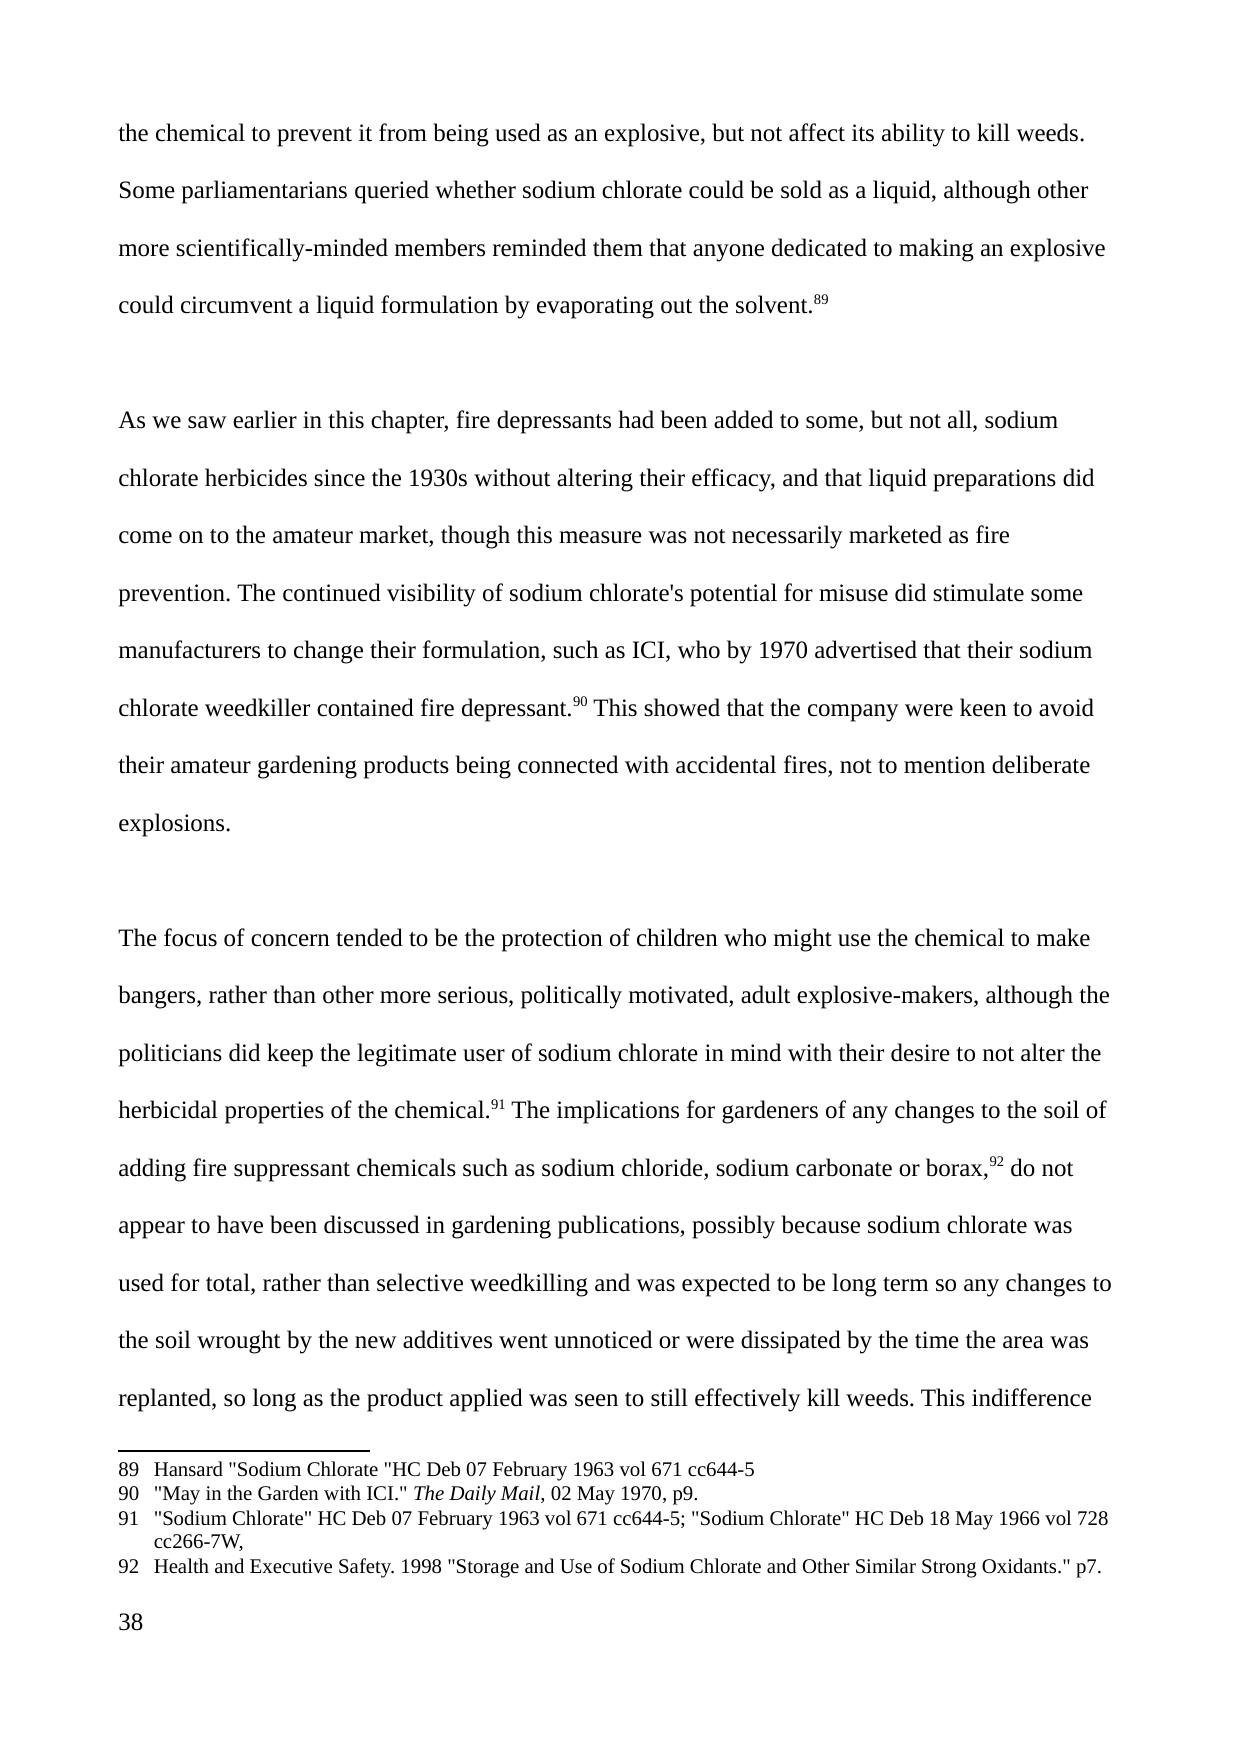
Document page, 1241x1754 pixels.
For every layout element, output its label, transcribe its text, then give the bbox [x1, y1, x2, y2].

text "May in the Garden with ICI." The Daily Mail, 02 May 1970, p9. [118, 1481, 1122, 1505]
text "Sodium Chlorate" HC Deb 07 February 1963 vol 671 cc644-5; "Sodium Chlorate" HC Deb 18 May 1966 vol 728 cc266-7W, [118, 1505, 1122, 1553]
text Health and Executive Safety. 1998 "Storage and Use of Sodium Chlorate and Other Similar Strong Oxidants." p7. [118, 1553, 1122, 1578]
text Hansard "Sodium Chlorate "HC Deb 07 February 1963 vol 671 cc644-5 [118, 1457, 1122, 1481]
text The focus of concern tended to be the protection of children who might use the chemical to make bangers, rather than other more serious, politically motivated, adult explosive-makers, although the politicians did keep the legitimate user of sodium chlorate in mind with their desire to not alter the herbicidal properties of the chemical. The implications for gardeners of any changes to the soil of adding fire suppressant chemicals such as sodium chloride, sodium carbonate or borax, do not appear to have been discussed in gardening publications, possibly because sodium chlorate was used for total, rather than selective weedkilling and was expected to be long term so any changes to the soil wrought by the new additives went unnoticed or were dissipated by the time the area was replanted, so long as the product applied was seen to still effectively kill weeds. This indifference [118, 923, 1122, 1412]
text the chemical to prevent it from being used as an explosive, but not affect its ability to kill weeds. Some parliamentarians queried whether sodium chlorate could be sold as a liquid, although other more scientifically-minded members reminded them that anyone dedicated to making an explosive could circumvent a liquid formulation by evaporating out the solvent. [118, 118, 1122, 319]
text As we saw earlier in this chapter, fire depressants had been added to some, but not all, sodium chlorate herbicides since the 1930s without altering their efficacy, and that liquid preparations did come on to the amateur market, though this measure was not necessarily marketed as fire prevention. The continued visibility of sodium chlorate's potential for misuse did stimulate some manufacturers to change their formulation, such as ICI, who by 1970 advertised that their sodium chlorate weedkiller contained fire depressant. This showed that the company were keen to avoid their amateur gardening products being connected with accidental fires, not to mention deliberate explosions. [118, 406, 1122, 837]
